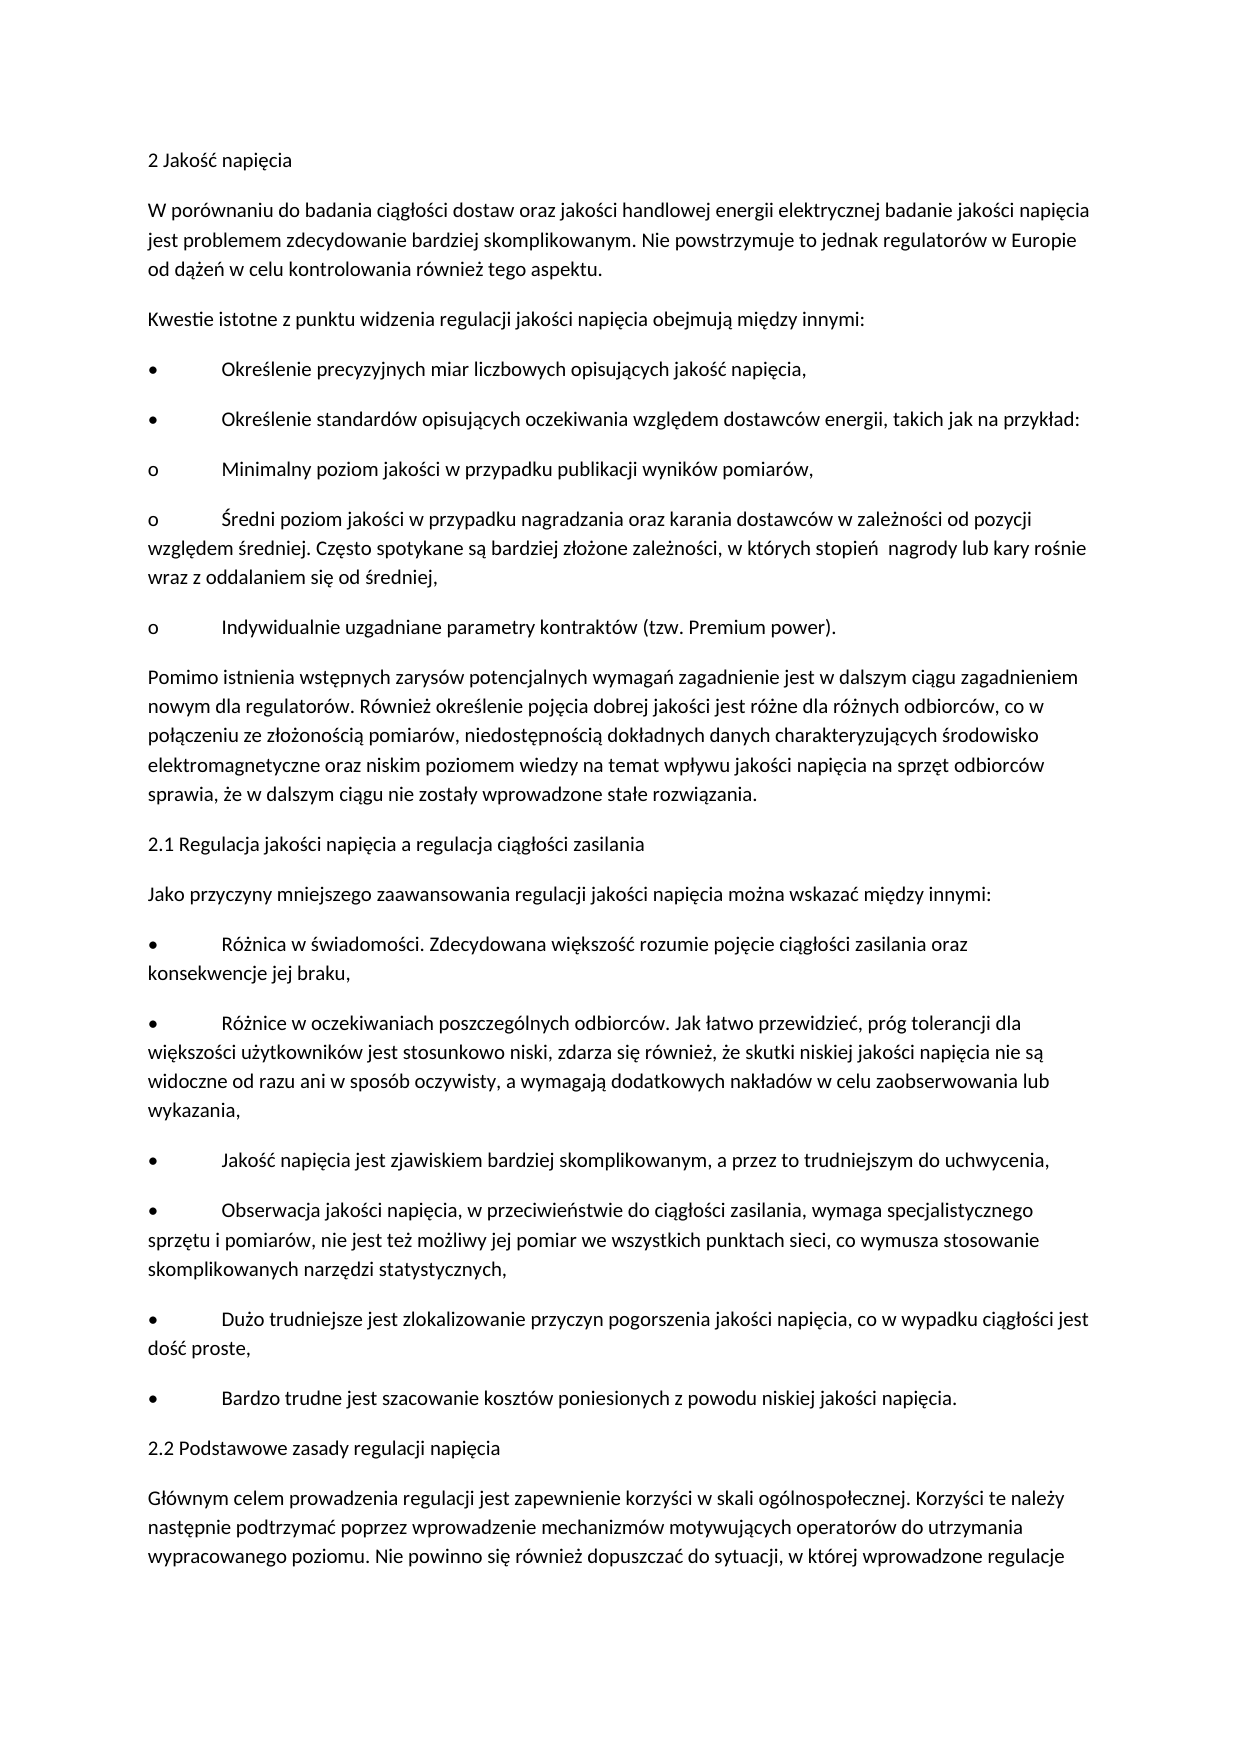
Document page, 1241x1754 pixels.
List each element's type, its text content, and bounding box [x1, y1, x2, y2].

text 2.1 Regulacja jakości napięcia a regulacja ciągłości zasilania [148, 831, 1093, 856]
text • Określenie precyzyjnych miar liczbowych opisujących jakość napięcia, [148, 356, 1093, 381]
text • Jakość napięcia jest zjawiskiem bardziej skomplikowanym, a przez to trudniejszym do uchwycenia, [148, 1148, 1093, 1173]
text • Dużo trudniejsze jest zlokalizowanie przyczyn pogorszenia jakości napięcia, co w wypadku ciągłości jest dość proste, [148, 1306, 1093, 1361]
text • Bardzo trudne jest szacowanie kosztów poniesionych z powodu niskiej jakości napięcia. [148, 1385, 1093, 1411]
text W porównaniu do badania ciągłości dostaw oraz jakości handlowej energii elektrycznej badanie jakości napięcia jest problemem zdecydowanie bardziej skomplikowanym. Nie powstrzymuje to jednak regulatorów w Europie od dążeń w celu kontrolowania również tego aspektu. [148, 198, 1093, 281]
text Głównym celem prowadzenia regulacji jest zapewnienie korzyści w skali ogólnospołecznej. Korzyści te należy następnie podtrzymać poprzez wprowadzenie mechanizmów motywujących operatorów do utrzymania wypracowanego poziomu. Nie powinno się również dopuszczać do sytuacji, w której wprowadzone regulacje [148, 1485, 1093, 1569]
text • Różnica w świadomości. Zdecydowana większość rozumie pojęcie ciągłości zasilania oraz konsekwencje jej braku, [148, 931, 1093, 986]
text Kwestie istotne z punktu widzenia regulacji jakości napięcia obejmują między innymi: [148, 306, 1093, 331]
text • Różnice w oczekiwaniach poszczególnych odbiorców. Jak łatwo przewidzieć, próg tolerancji dla większości użytkowników jest stosunkowo niski, zdarza się również, że skutki niskiej jakości napięcia nie są widoczne od razu ani w sposób oczywisty, a wymagają dodatkowych nakładów w celu zaobserwowania lub wykazania, [148, 1010, 1093, 1123]
text 2.2 Podstawowe zasady regulacji napięcia [148, 1435, 1093, 1461]
text o Minimalny poziom jakości w przypadku publikacji wyników pomiarów, [148, 456, 1093, 481]
text o Indywidualnie uzgadniane parametry kontraktów (tzw. Premium power). [148, 614, 1093, 640]
text • Określenie standardów opisujących oczekiwania względem dostawców energii, takich jak na przykład: [148, 406, 1093, 431]
text • Obserwacja jakości napięcia, w przeciwieństwie do ciągłości zasilania, wymaga specjalistycznego sprzętu i pomiarów, nie jest też możliwy jej pomiar we wszystkich punktach sieci, co wymusza stosowanie skomplikowanych narzędzi statystycznych, [148, 1198, 1093, 1281]
text Pomimo istnienia wstępnych zarysów potencjalnych wymagań zagadnienie jest w dalszym ciągu zagadnieniem nowym dla regulatorów. Również określenie pojęcia dobrej jakości jest różne dla różnych odbiorców, co w połączeniu ze złożonością pomiarów, niedostępnością dokładnych danych charakteryzujących środowisko elektromagnetyczne oraz niskim poziomem wiedzy na temat wpływu jakości napięcia na sprzęt odbiorców sprawia, że w dalszym ciągu nie zostały wprowadzone stałe rozwiązania. [148, 664, 1093, 806]
text Jako przyczyny mniejszego zaawansowania regulacji jakości napięcia można wskazać między innymi: [148, 881, 1093, 906]
text 2 Jakość napięcia [148, 148, 1093, 173]
text o Średni poziom jakości w przypadku nagradzania oraz karania dostawców w zależności od pozycji względem średniej. Często spotykane są bardziej złożone zależności, w których stopień nagrody lub kary rośnie wraz z oddalaniem się od średniej, [148, 506, 1093, 590]
